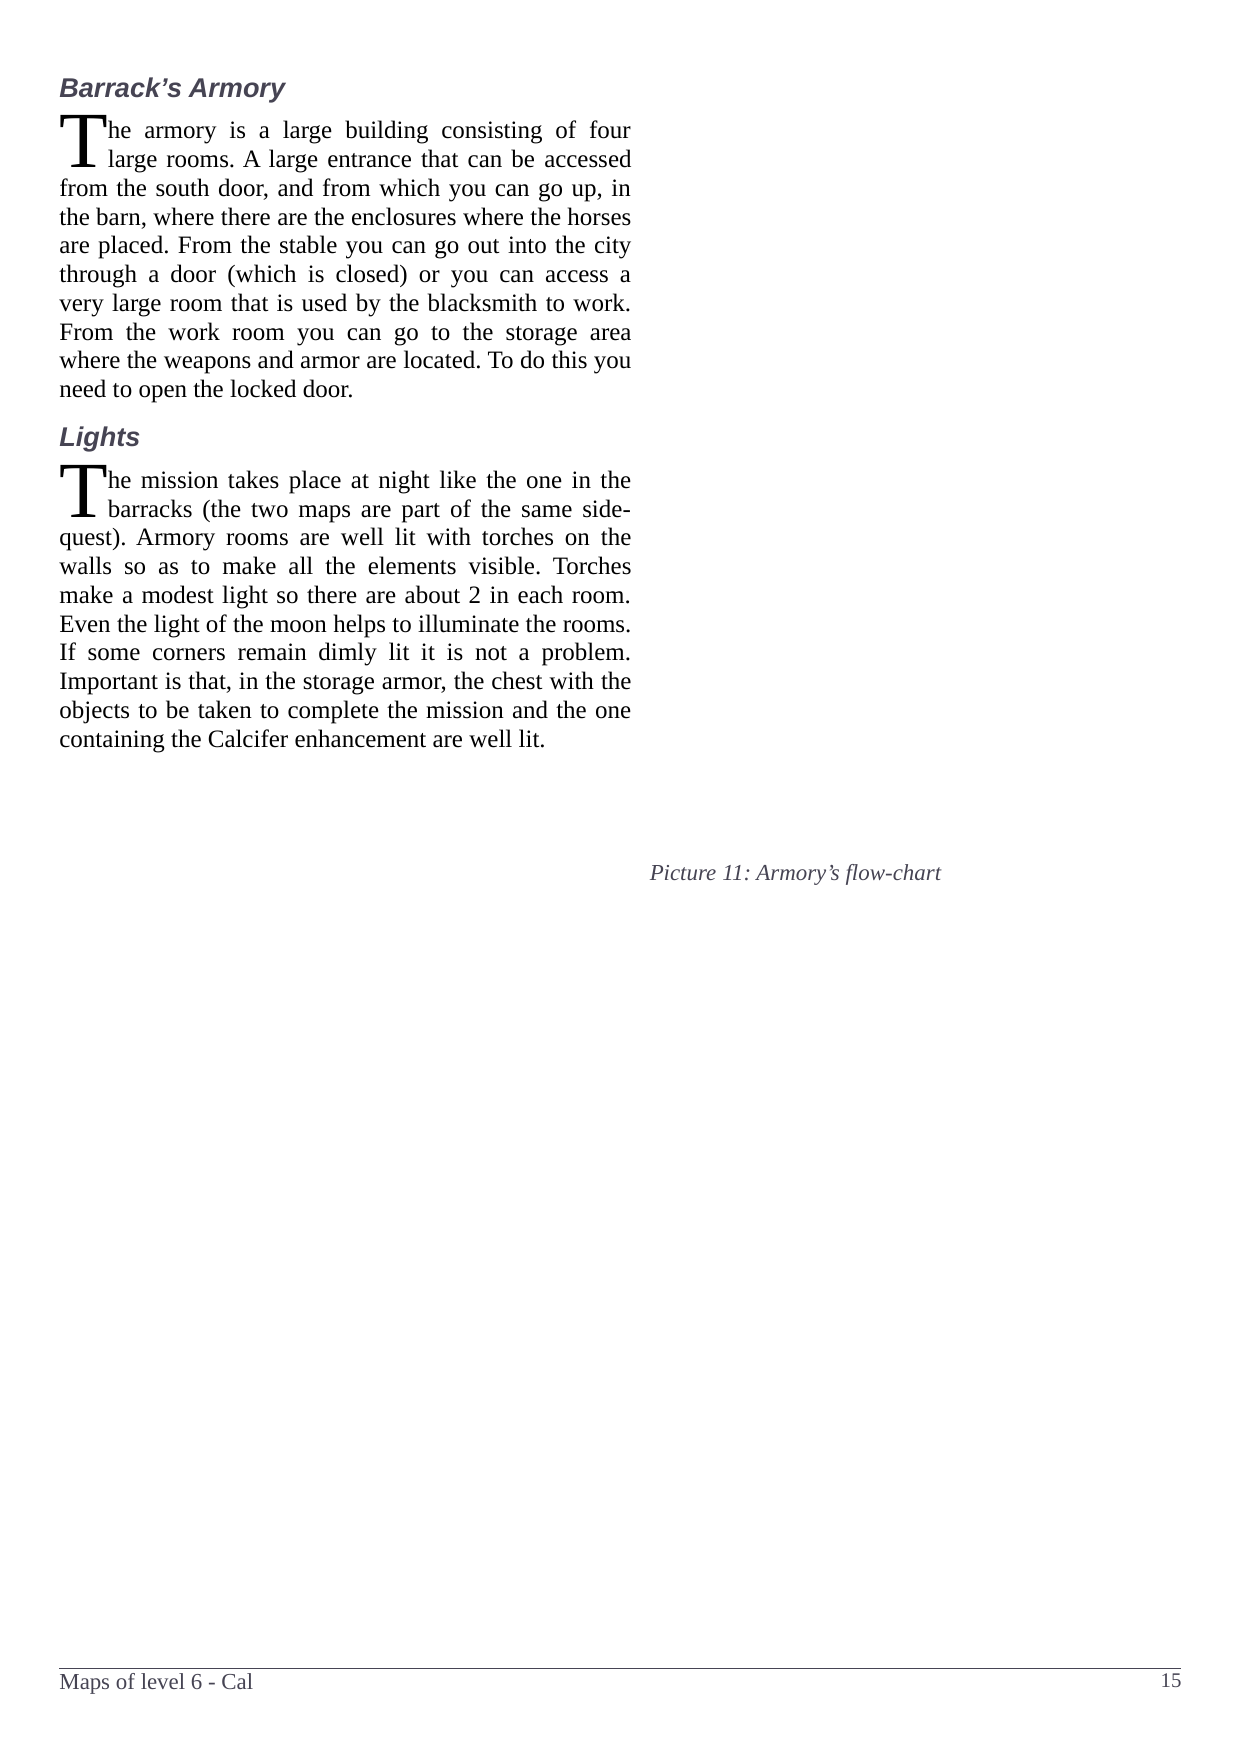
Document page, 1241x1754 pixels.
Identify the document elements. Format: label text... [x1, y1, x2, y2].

table_header [654, 866, 660, 873]
table_header [650, 115, 1181, 891]
subtitle Barrack’s Armory [59, 72, 1181, 103]
table_header The armory is a large building consisting of four large rooms. A large entrance that can be accessed from the south door, and from which you can go up, in the barn, where there are the enclosures where the horses are placed. From the stable you can go out into the city through a door (which is closed) or you can access a very large room that is used by the blacksmith to work. From the work room you can go to the storage area where the weapons and armor are located. To do this you need to open the locked door. Lights The mission takes place at night like the one in the barracks (the two maps are part of the same side-quest). Armory rooms are well lit with torches on the walls so as to make all the elements visible. Torches make a modest light so there are about 2 in each room. Even the light of the moon helps to illuminate the rooms. If some corners remain dimly lit it is not a problem. Important is that, in the storage armor, the chest with the objects to be taken to complete the mission and the one containing the Calcifer enhancement are well lit. [59, 115, 649, 891]
